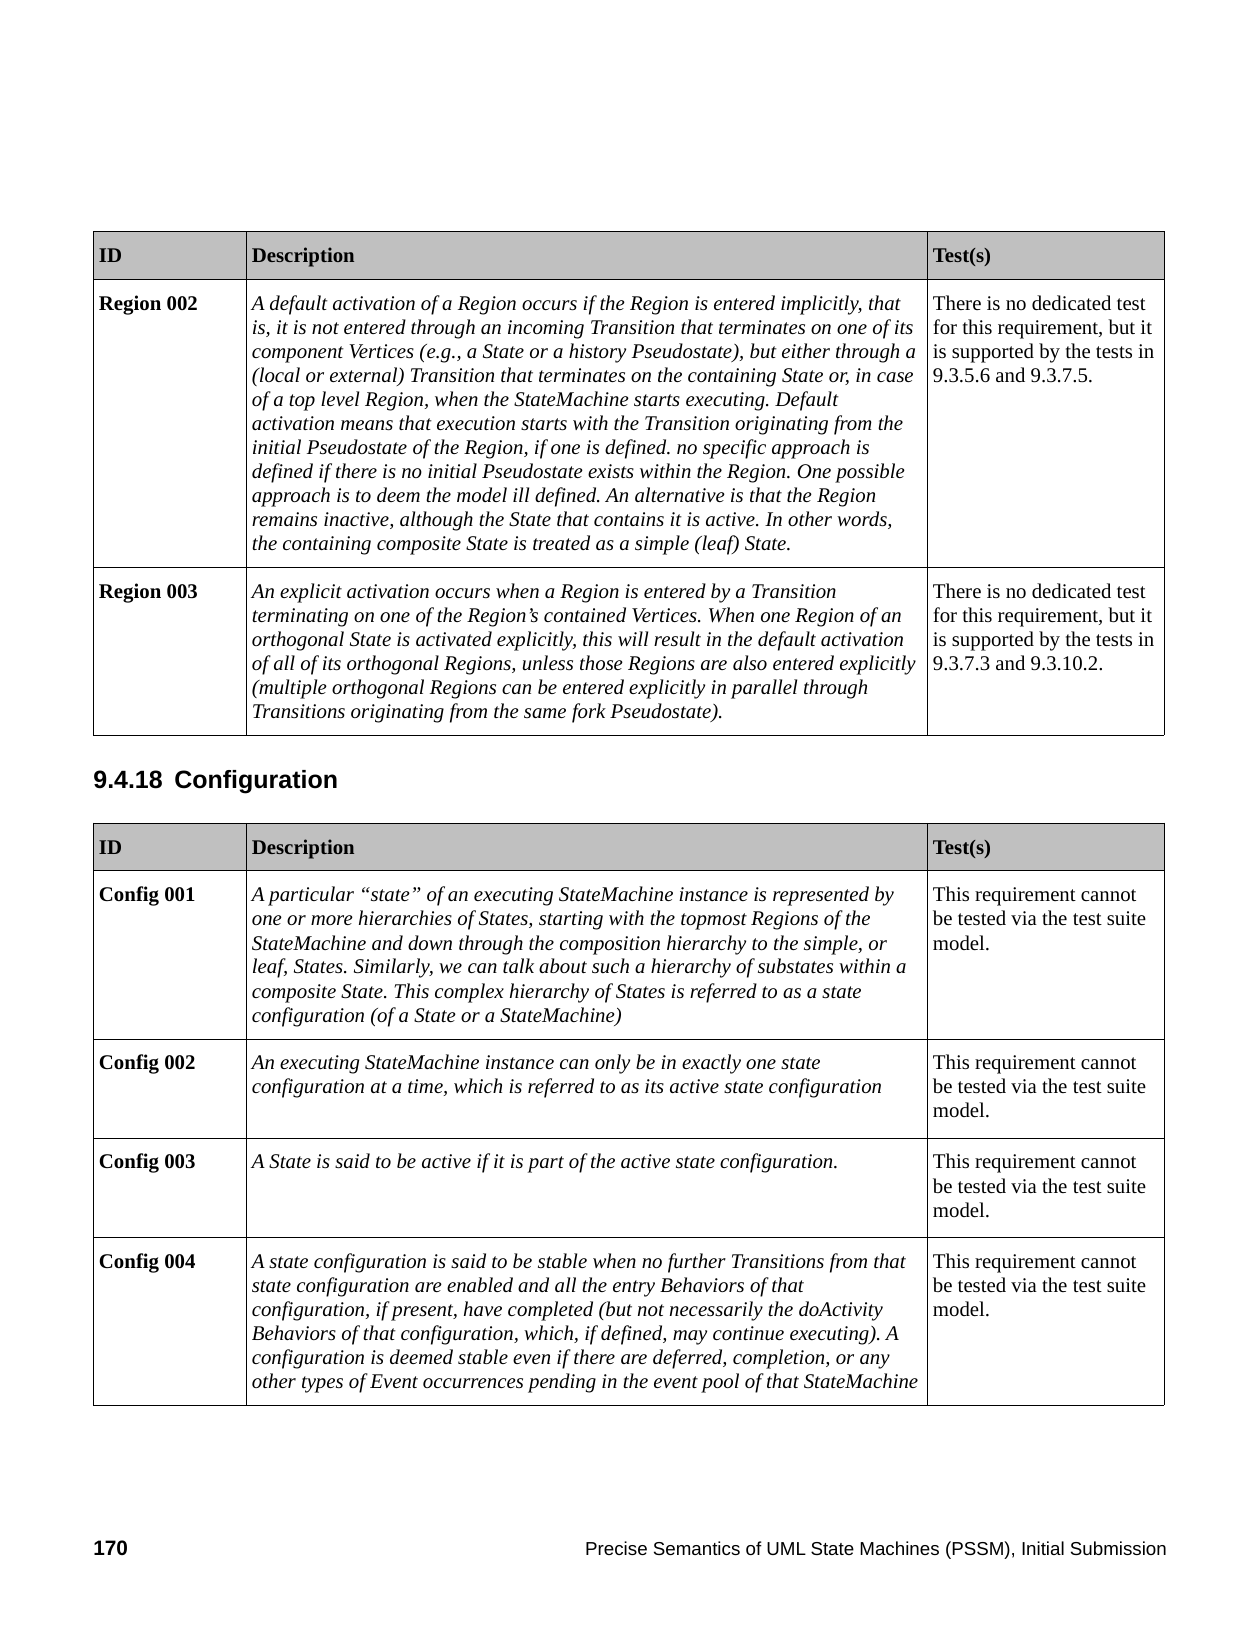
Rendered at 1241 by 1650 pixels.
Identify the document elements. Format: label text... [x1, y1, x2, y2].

table_header Description [247, 824, 927, 870]
table_cell An explicit activation occurs when a Region is entered by a Transition terminating on one of the Region’s contained Vertices. When one Region of an orthogonal State is activated explicitly, this will result in the default activation of all of its orthogonal Regions, unless those Regions are also entered explicitly (multiple orthogonal Regions can be entered explicitly in parallel through Transitions originating from the same fork Pseudostate). [247, 568, 927, 735]
table_cell Config 004 [94, 1238, 246, 1405]
table_header ID [94, 824, 246, 870]
table_cell There is no dedicated test for this requirement, but it is supported by the tests in 9.3.5.6 and 9.3.7.5. [928, 280, 1164, 567]
subtitle Configuration [93, 764, 1164, 793]
table_cell This requirement cannot be tested via the test suite model. [928, 1238, 1164, 1405]
table_cell Region 002 [94, 280, 246, 567]
table_header Description [247, 232, 927, 279]
table_cell Config 001 [94, 871, 246, 1038]
table_cell Config 003 [94, 1139, 246, 1237]
table_cell This requirement cannot be tested via the test suite model. [928, 1040, 1164, 1138]
table_cell A default activation of a Region occurs if the Region is entered implicitly, that is, it is not entered through an incoming Transition that terminates on one of its component Vertices (e.g., a State or a history Pseudostate), but either through a (local or external) Transition that terminates on the containing State or, in case of a top level Region, when the StateMachine starts executing. Default activation means that execution starts with the Transition originating from the initial Pseudostate of the Region, if one is defined. no specific approach is defined if there is no initial Pseudostate exists within the Region. One possible approach is to deem the model ill defined. An alternative is that the Region remains inactive, although the State that contains it is active. In other words, the containing composite State is treated as a simple (leaf) State. [247, 280, 927, 567]
table_header ID [94, 232, 246, 279]
table_cell Config 002 [94, 1040, 246, 1138]
table_cell This requirement cannot be tested via the test suite model. [928, 871, 1164, 1038]
table_header Test(s) [928, 824, 1164, 870]
table_cell A State is said to be active if it is part of the active state configuration. [247, 1139, 927, 1237]
table_header Test(s) [928, 232, 1164, 279]
table_cell A particular “state” of an executing StateMachine instance is represented by one or more hierarchies of States, starting with the topmost Regions of the StateMachine and down through the composition hierarchy to the simple, or leaf, States. Similarly, we can talk about such a hierarchy of substates within a composite State. This complex hierarchy of States is referred to as a state configuration (of a State or a StateMachine) [247, 871, 927, 1038]
table_cell An executing StateMachine instance can only be in exactly one state configuration at a time, which is referred to as its active state configuration [247, 1040, 927, 1138]
table_cell Region 003 [94, 568, 246, 735]
table_cell This requirement cannot be tested via the test suite model. [928, 1139, 1164, 1237]
table_cell A state configuration is said to be stable when no further Transitions from that state configuration are enabled and all the entry Behaviors of that configuration, if present, have completed (but not necessarily the doActivity Behaviors of that configuration, which, if defined, may continue executing). A configuration is deemed stable even if there are deferred, completion, or any other types of Event occurrences pending in the event pool of that StateMachine [247, 1238, 927, 1405]
table_cell There is no dedicated test for this requirement, but it is supported by the tests in 9.3.7.3 and 9.3.10.2. [928, 568, 1164, 735]
